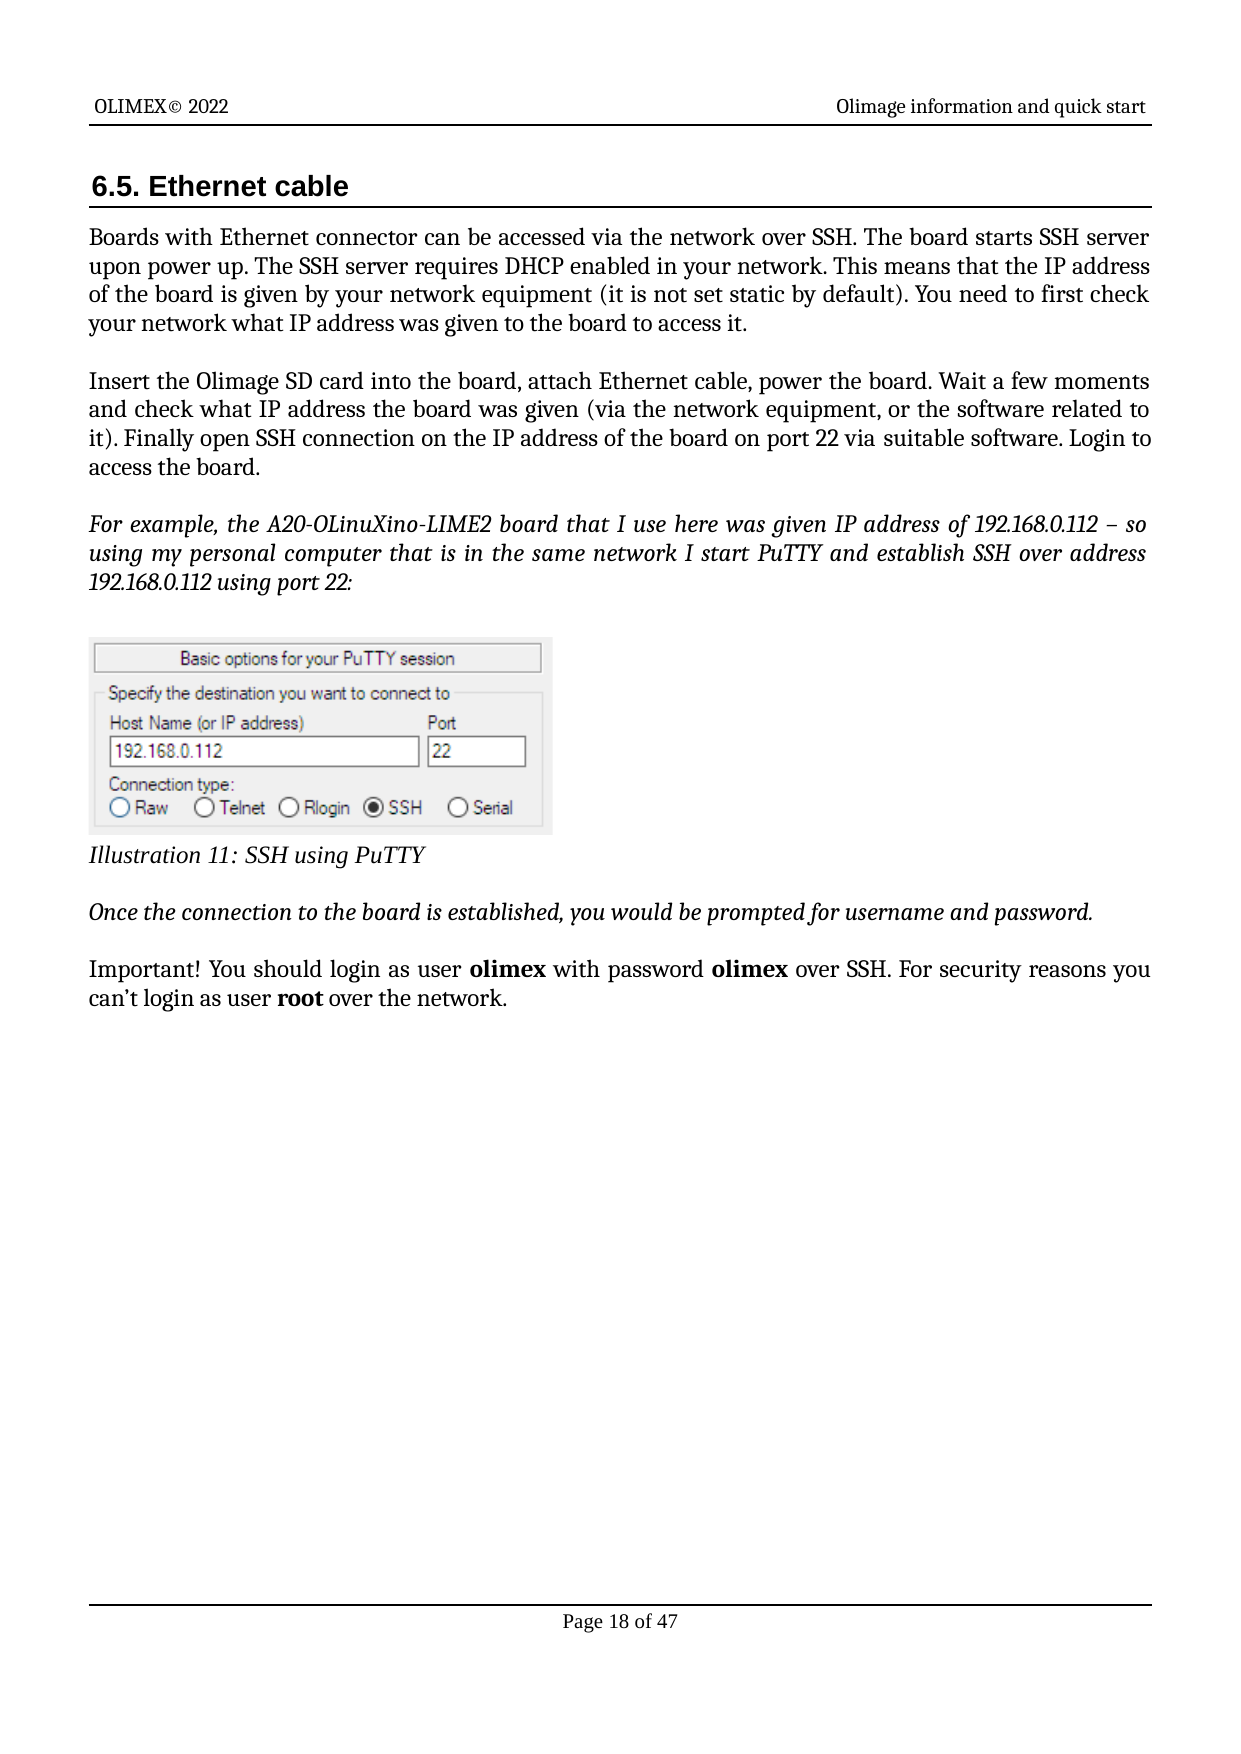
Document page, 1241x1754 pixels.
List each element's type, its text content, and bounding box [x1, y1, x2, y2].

text Once the connection to the board is established, you would be prompted for username and password. [88, 898, 1152, 926]
subtitle 6.5. Ethernet cable [88, 167, 1152, 208]
text Important! You should login as user olimex with password olimex over SSH. For security reasons you can’t login as user root over the network. [88, 955, 1152, 1013]
text For example, the A20-OLinuXino-LIME2 board that I use here was given IP address of 192.168.0.112 – so using my personal computer that is in the same network I start PuTTY and establish SSH over address 192.168.0.112 using port 22: [88, 510, 1152, 597]
text Illustration 11: SSH using PuTTY [88, 835, 553, 869]
picture [88, 637, 553, 835]
text Boards with Ethernet connector can be accessed via the network over SSH. The board starts SSH server upon power up. The SSH server requires DHCP enabled in your network. This means that the IP address of the board is given by your network equipment (it is not set static by default). You need to first check your network what IP address was given to the board to access it. [88, 223, 1152, 338]
text Insert the Olimage SD card into the board, attach Ethernet cable, power the board. Wait a few moments and check what IP address the board was given (via the network equipment, or the software related to it). Finally open SSH connection on the IP address of the board on port 22 via suitable software. Login to access the board. [88, 367, 1152, 482]
